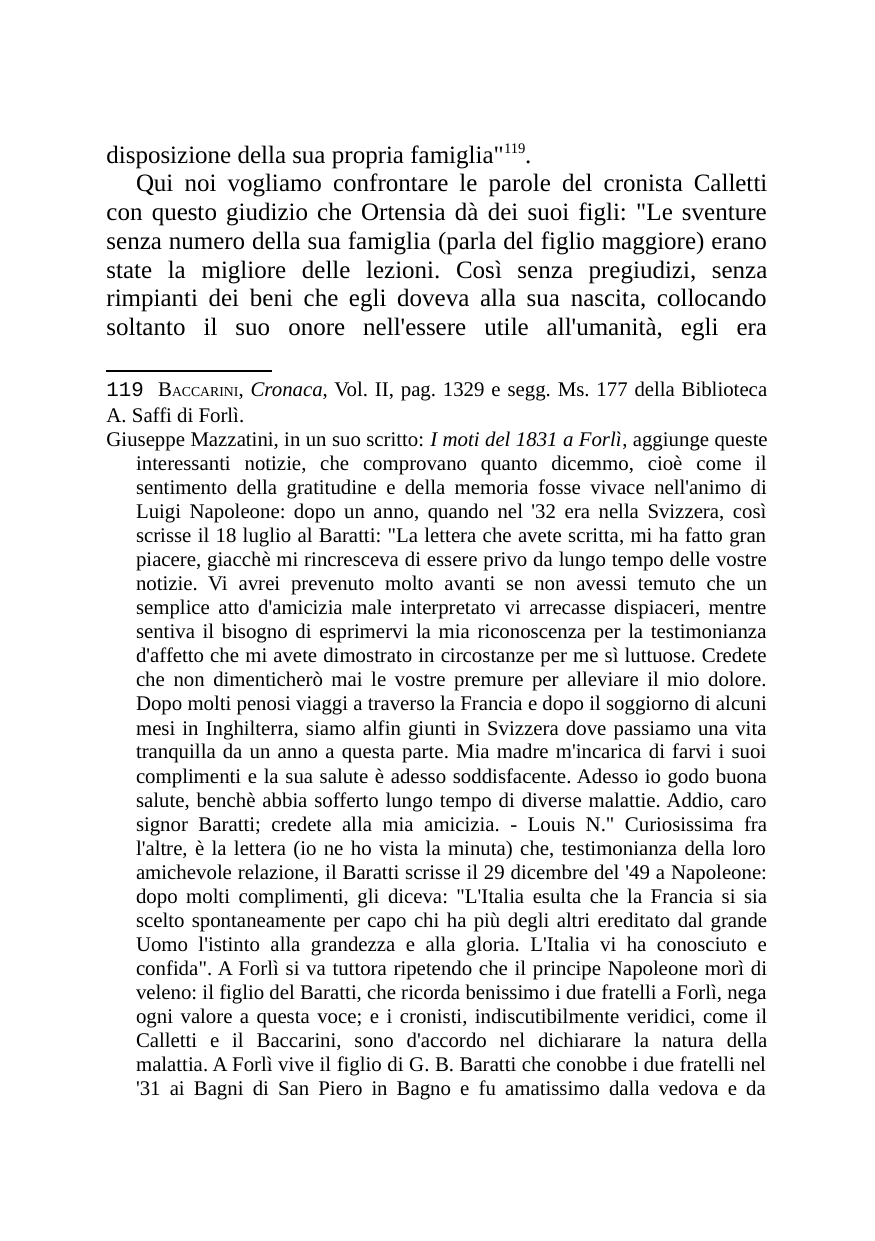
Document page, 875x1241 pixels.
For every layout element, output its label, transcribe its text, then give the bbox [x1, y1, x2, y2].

text Baccarini, Cronaca, Vol. II, pag. 1329 e segg. Ms. 177 della Biblioteca A. Saffi di Forlì. [106, 377, 768, 427]
text Qui noi vogliamo confrontare le parole del cronista Calletti con questo giudizio che Ortensia dà dei suoi figli: "Le sventure senza numero della sua famiglia (parla del figlio maggiore) erano state la migliore delle lezioni. Così senza pregiudizi, senza rimpianti dei beni che egli doveva alla sua nascita, collocando soltanto il suo onore nell'essere utile all'umanità, egli era [106, 168, 768, 341]
text disposizione della sua propria famiglia". [106, 140, 768, 168]
text Giuseppe Mazzatini, in un suo scritto: I moti del 1831 a Forlì, aggiunge queste interessanti notizie, che comprovano quanto dicemmo, cioè come il sentimento della gratitudine e della memoria fosse vivace nell'animo di Luigi Napoleone: dopo un anno, quando nel '32 era nella Svizzera, così scrisse il 18 luglio al Baratti: "La lettera che avete scritta, mi ha fatto gran piacere, giacchè mi rincresceva di essere privo da lungo tempo delle vostre notizie. Vi avrei prevenuto molto avanti se non avessi temuto che un semplice atto d'amicizia male interpretato vi arrecasse dispiaceri, mentre sentiva il bisogno di esprimervi la mia riconoscenza per la testimonianza d'affetto che mi avete dimostrato in circostanze per me sì luttuose. Credete che non dimenticherò mai le vostre premure per alleviare il mio dolore. Dopo molti penosi viaggi a traverso la Francia e dopo il soggiorno di alcuni mesi in Inghilterra, siamo alfin giunti in Svizzera dove passiamo una vita tranquilla da un anno a questa parte. Mia madre m'incarica di farvi i suoi complimenti e la sua salute è adesso soddisfacente. Adesso io godo buona salute, benchè abbia sofferto lungo tempo di diverse malattie. Addio, caro signor Baratti; credete alla mia amicizia. - Louis N." Curiosissima fra l'altre, è la lettera (io ne ho vista la minuta) che, testimonianza della loro amichevole relazione, il Baratti scrisse il 29 dicembre del '49 a Napoleone: dopo molti complimenti, gli diceva: "L'Italia esulta che la Francia si sia scelto spontaneamente per capo chi ha più degli altri ereditato dal grande Uomo l'istinto alla grandezza e alla gloria. L'Italia vi ha conosciuto e confida". A Forlì si va tuttora ripetendo che il principe Napoleone morì di veleno: il figlio del Baratti, che ricorda benissimo i due fratelli a Forlì, nega ogni valore a questa voce; e i cronisti, indiscutibilmente veridici, come il Calletti e il Baccarini, sono d'accordo nel dichiarare la natura della malattia. A Forlì vive il figlio di G. B. Baratti che conobbe i due fratelli nel '31 ai Bagni di San Piero in Bagno e fu amatissimo dalla vedova e da [106, 427, 768, 1100]
